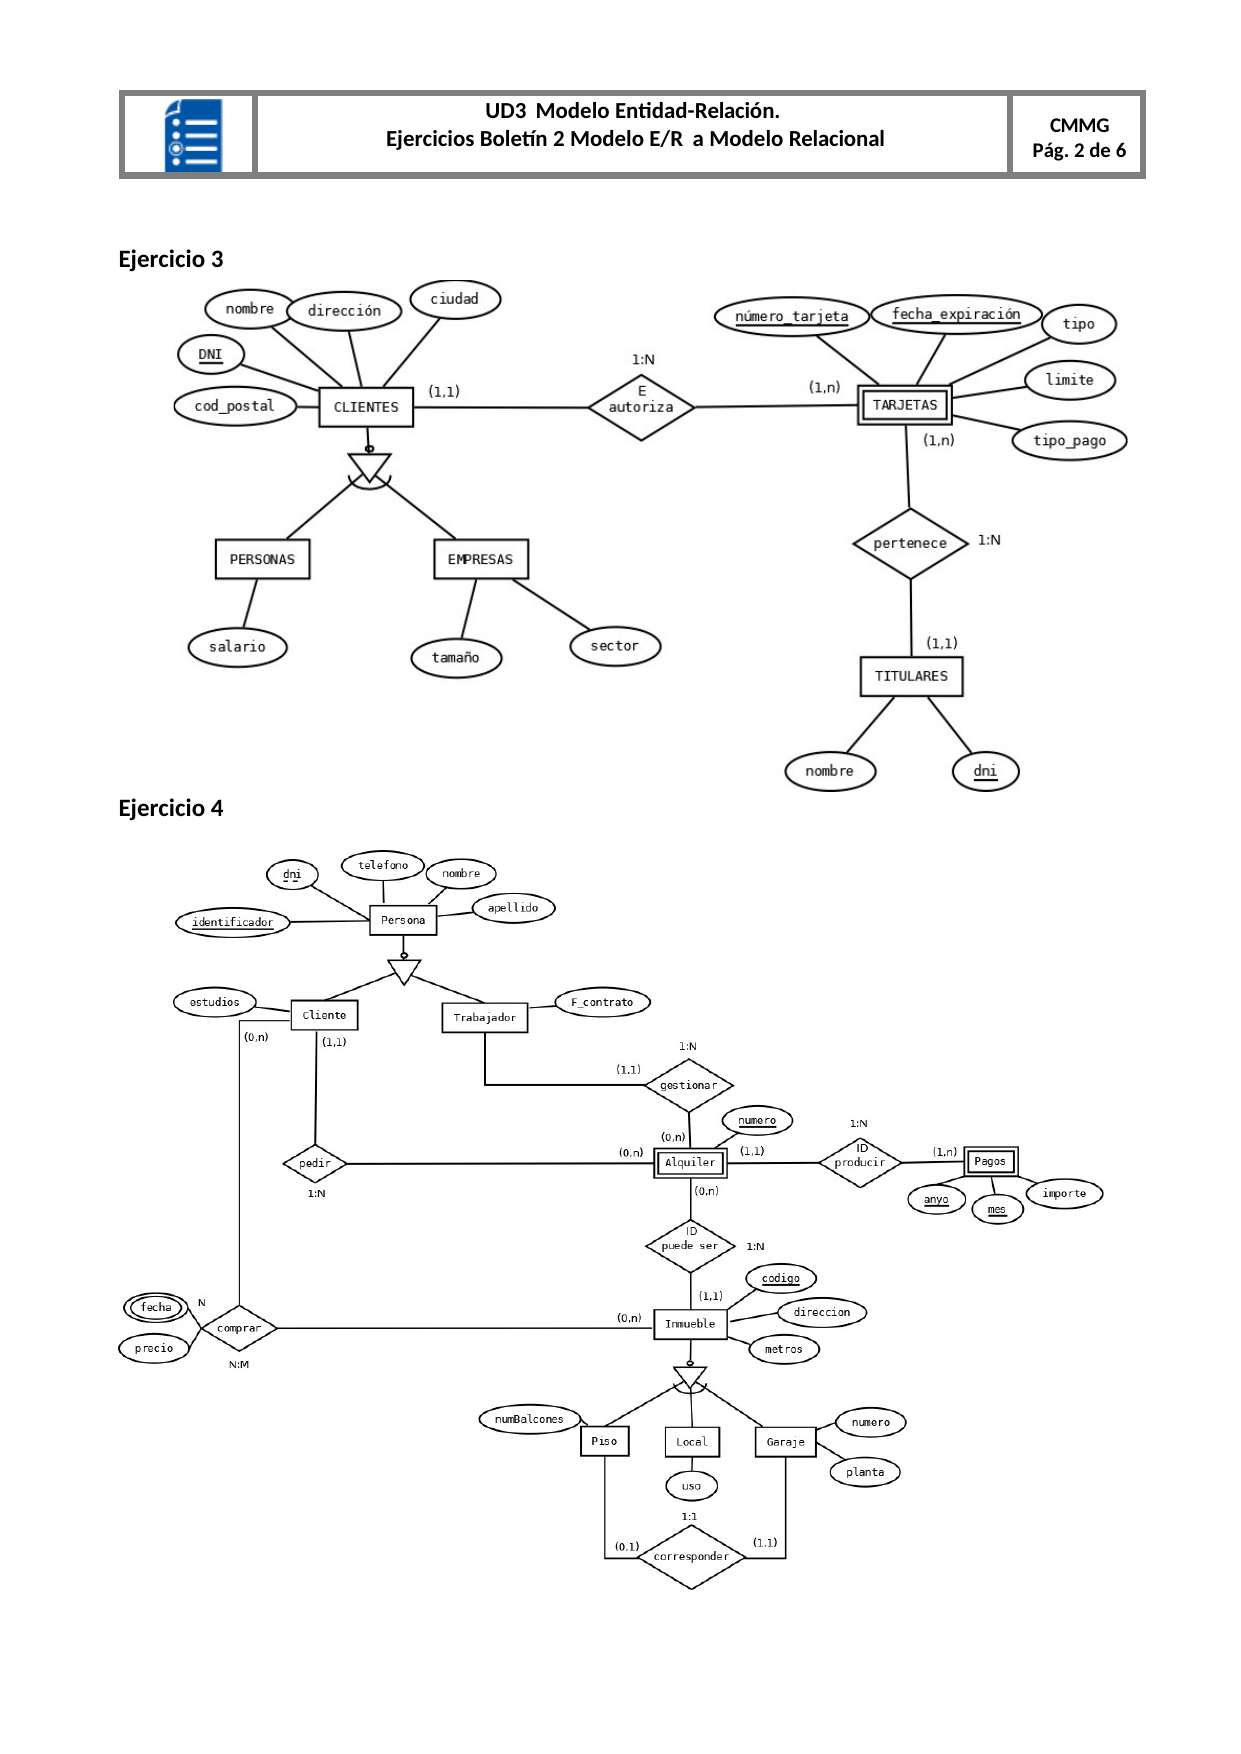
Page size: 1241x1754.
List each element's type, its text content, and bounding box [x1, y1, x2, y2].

picture [118, 850, 1104, 1590]
text Ejercicio 3 [118, 244, 1152, 274]
text Ejercicio 4 [118, 274, 1152, 823]
picture [164, 99, 223, 172]
